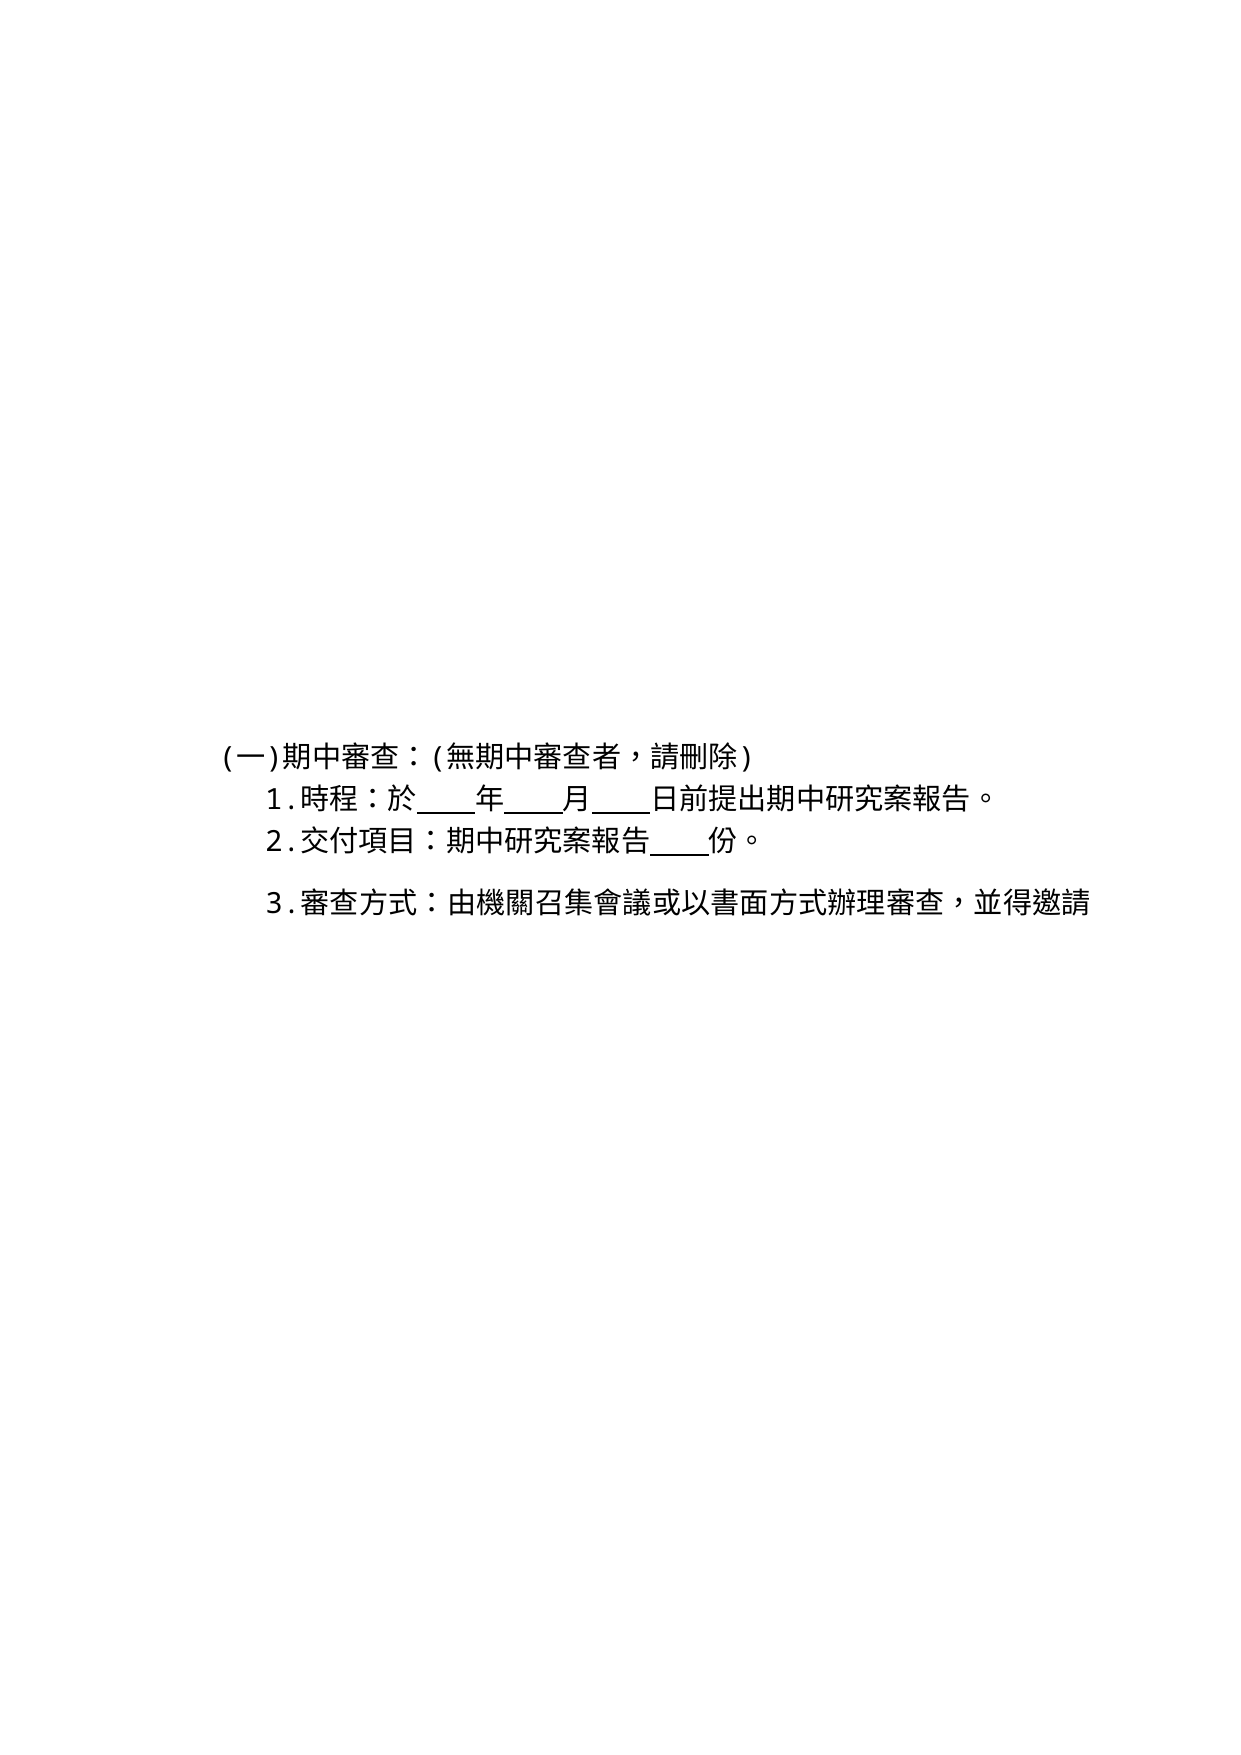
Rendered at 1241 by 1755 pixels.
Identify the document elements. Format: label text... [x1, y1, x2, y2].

text 1.時程：於 年 月 日前提出期中研究案報告。 [265, 776, 1077, 818]
text 3.審查方式：由機關召集會議或以書面方式辦理審查，並得邀請 [265, 859, 1093, 922]
text (一)期中審查：(無期中審查者，請刪除) [218, 714, 1093, 776]
text 2.交付項目：期中研究案報告 份。 [265, 818, 1077, 859]
